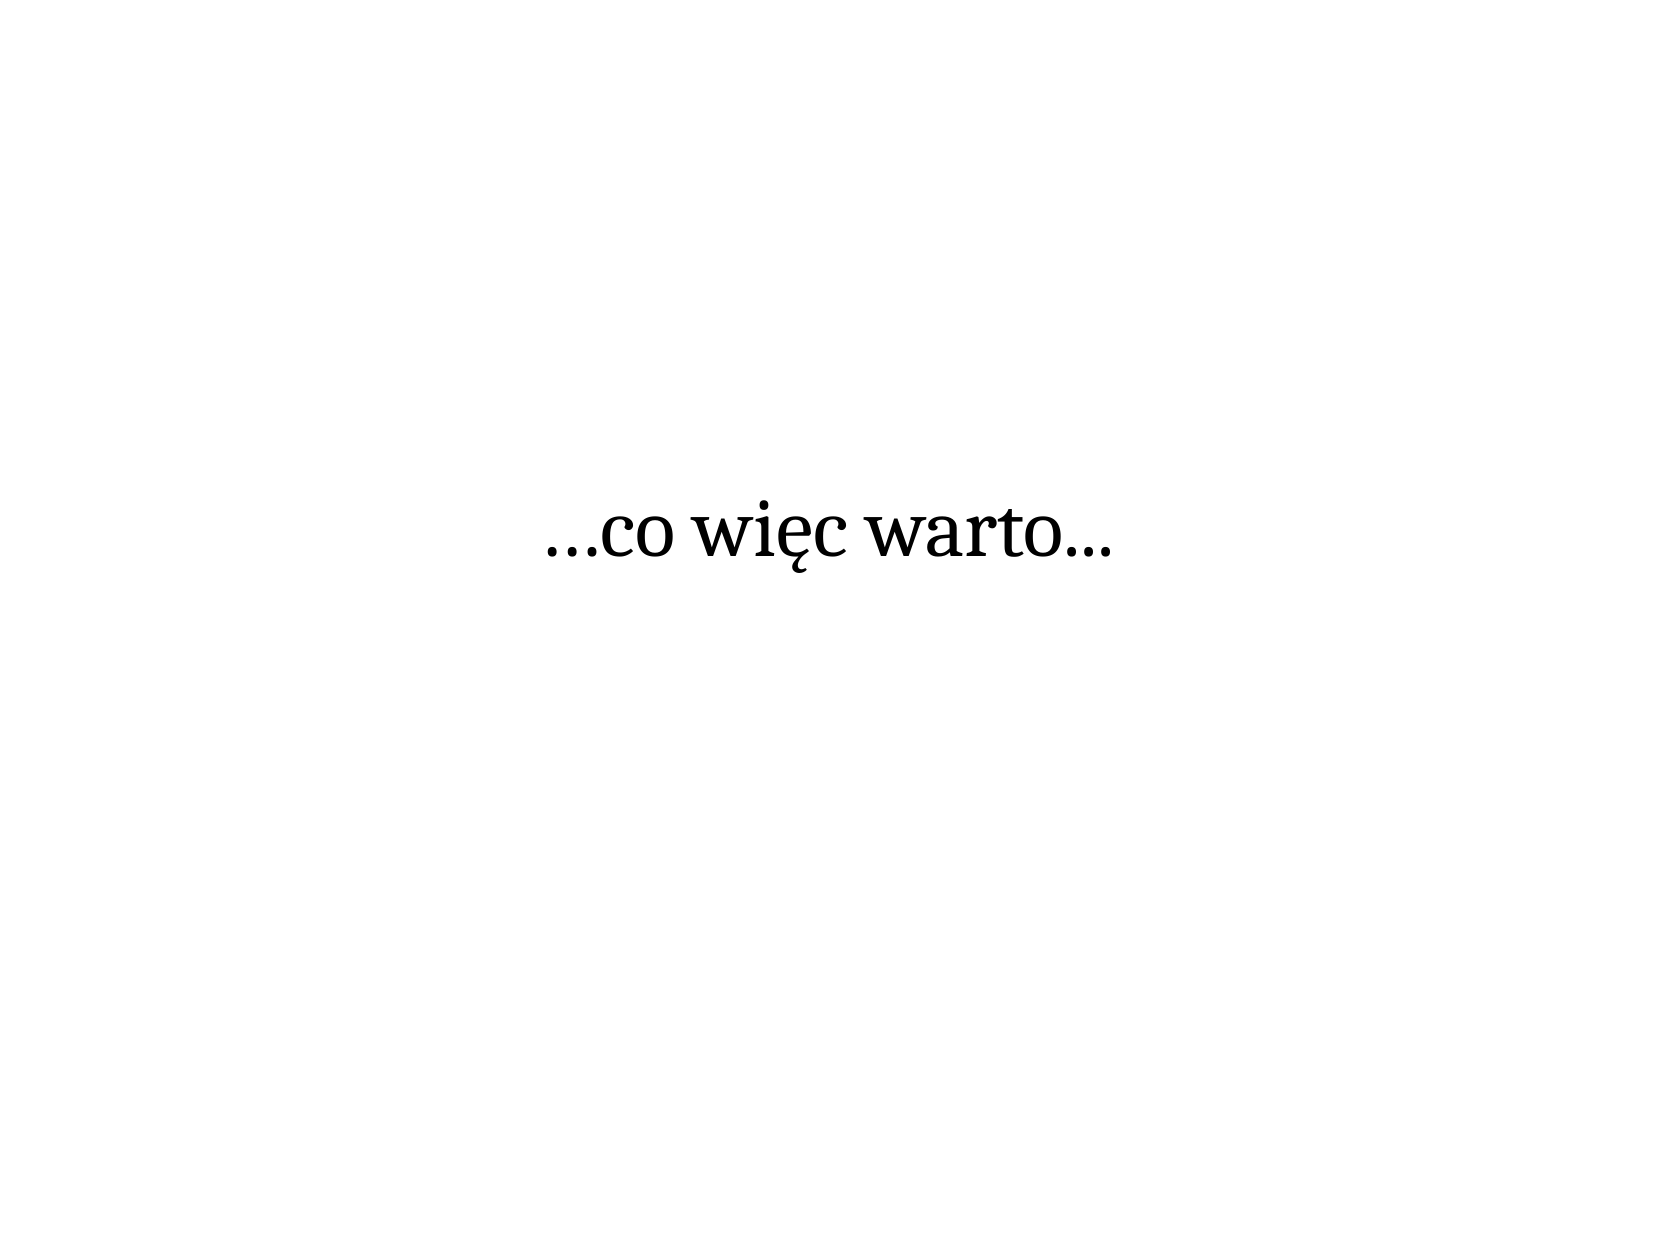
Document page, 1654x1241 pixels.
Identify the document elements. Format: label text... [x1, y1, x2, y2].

subtitle …co więc warto... [82, 49, 1571, 1010]
